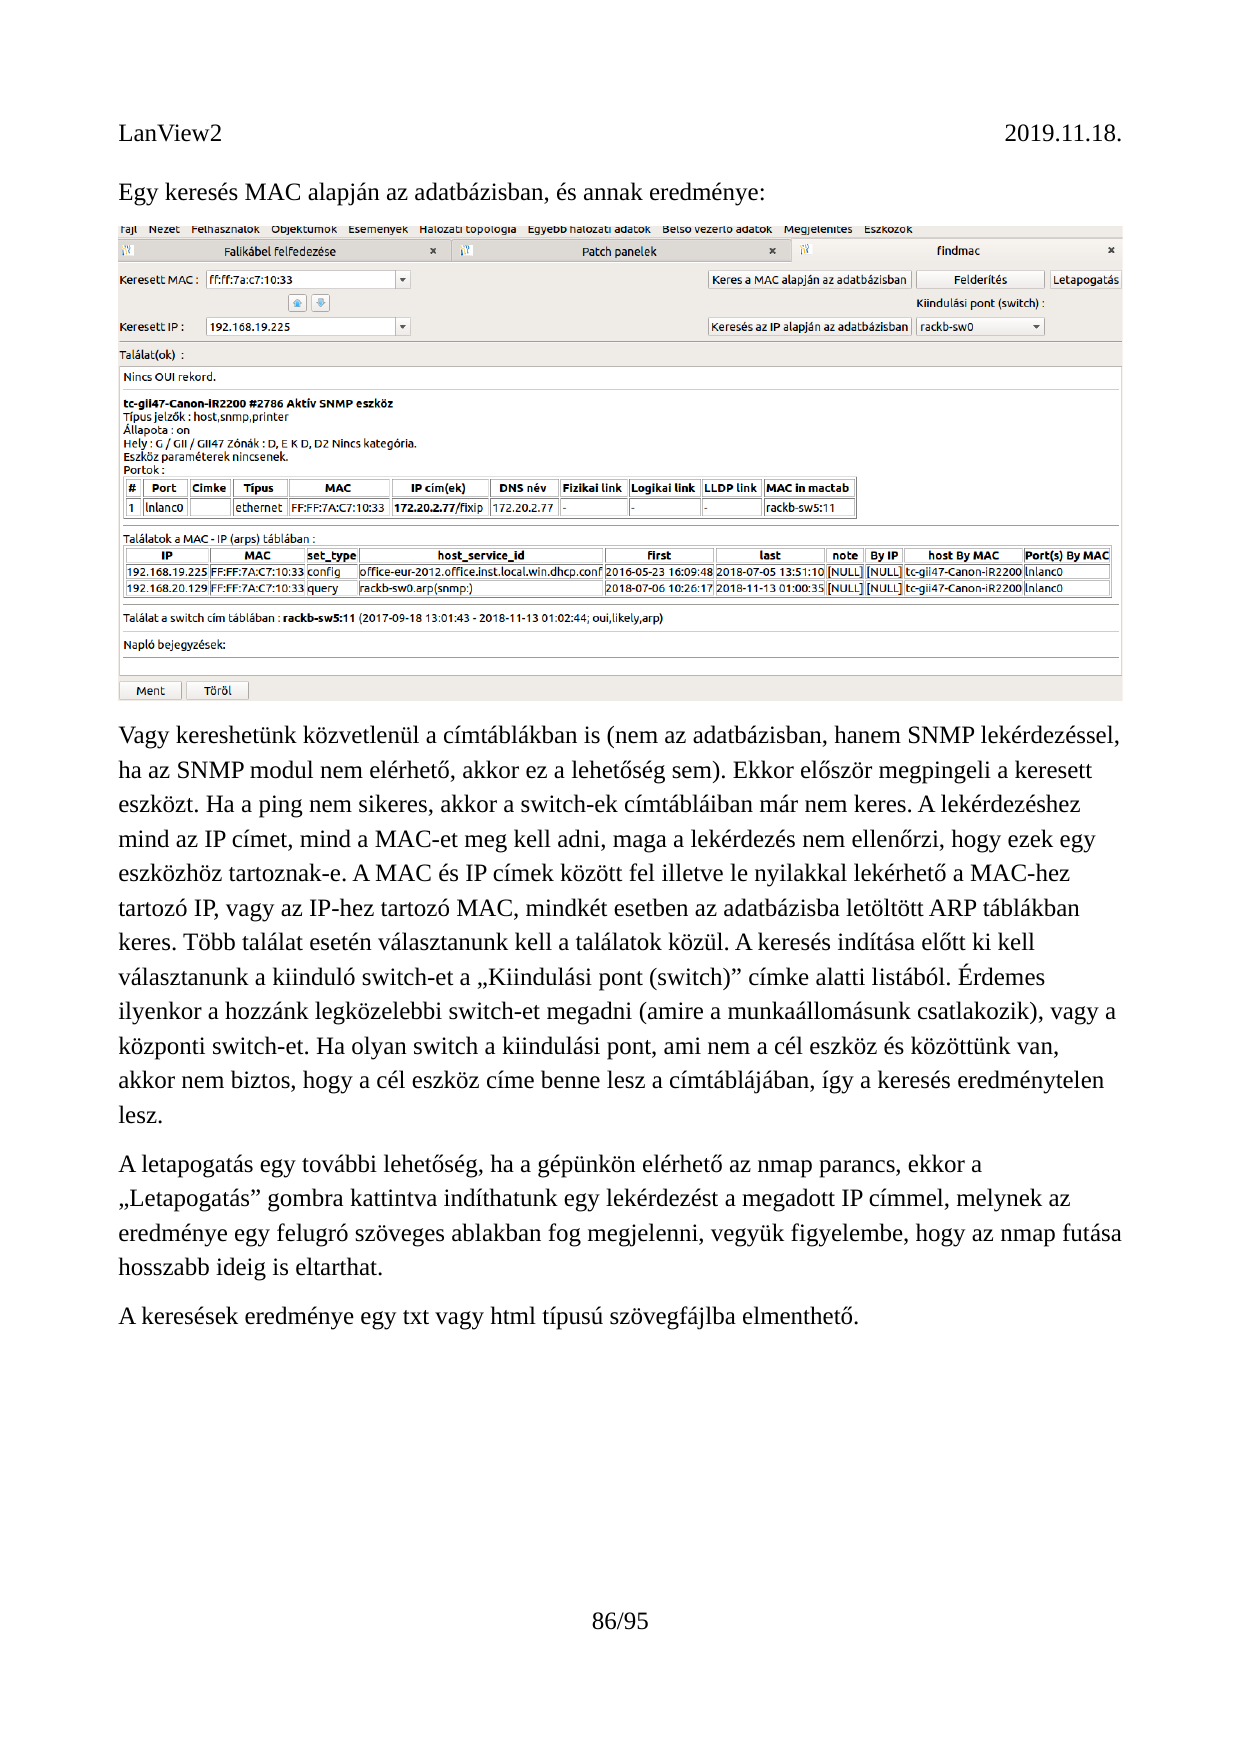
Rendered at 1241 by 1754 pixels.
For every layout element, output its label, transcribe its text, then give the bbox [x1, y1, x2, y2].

text Vagy kereshetünk közvetlenül a címtáblákban is (nem az adatbázisban, hanem SNMP lekérdezéssel, ha az SNMP modul nem elérhető, akkor ez a lehetőség sem). Ekkor először megpingeli a keresett eszközt. Ha a ping nem sikeres, akkor a switch-ek címtábláiban már nem keres. A lekérdezéshez mind az IP címet, mind a MAC-et meg kell adni, maga a lekérdezés nem ellenőrzi, hogy ezek egy eszközhöz tartoznak-e. A MAC és IP címek között fel illetve le nyilakkal lekérhető a MAC-hez tartozó IP, vagy az IP-hez tartozó MAC, mindkét esetben az adatbázisba letöltött ARP táblákban keres. Több találat esetén választanunk kell a találatok közül. A keresés indítása előtt ki kell választanunk a kiinduló switch-et a „Kiindulási pont (switch)” címke alatti listából. Érdemes ilyenkor a hozzánk legközelebbi switch-et megadni (amire a munkaállomásunk csatlakozik), vagy a központi switch-et. Ha olyan switch a kiindulási pont, ami nem a cél eszköz és közöttünk van, akkor nem biztos, hogy a cél eszköz címe benne lesz a címtáblájában, így a keresés eredménytelen lesz. [118, 721, 1122, 1129]
text Egy keresés MAC alapján az adatbázisban, és annak eredménye: [118, 177, 1122, 206]
text A letapogatás egy további lehetőség, ha a gépünkön elérhető az nmap parancs, ekkor a „Letapogatás” gombra kattintva indíthatunk egy lekérdezést a megadott IP címmel, melynek az eredménye egy felugró szöveges ablakban fog megjelenni, vegyük figyelembe, hogy az nmap futása hosszabb ideig is eltarthat. [118, 1149, 1122, 1281]
picture [118, 226, 1123, 701]
text A keresések eredménye egy txt vagy html típusú szövegfájlba elmenthető. [118, 1301, 1122, 1330]
